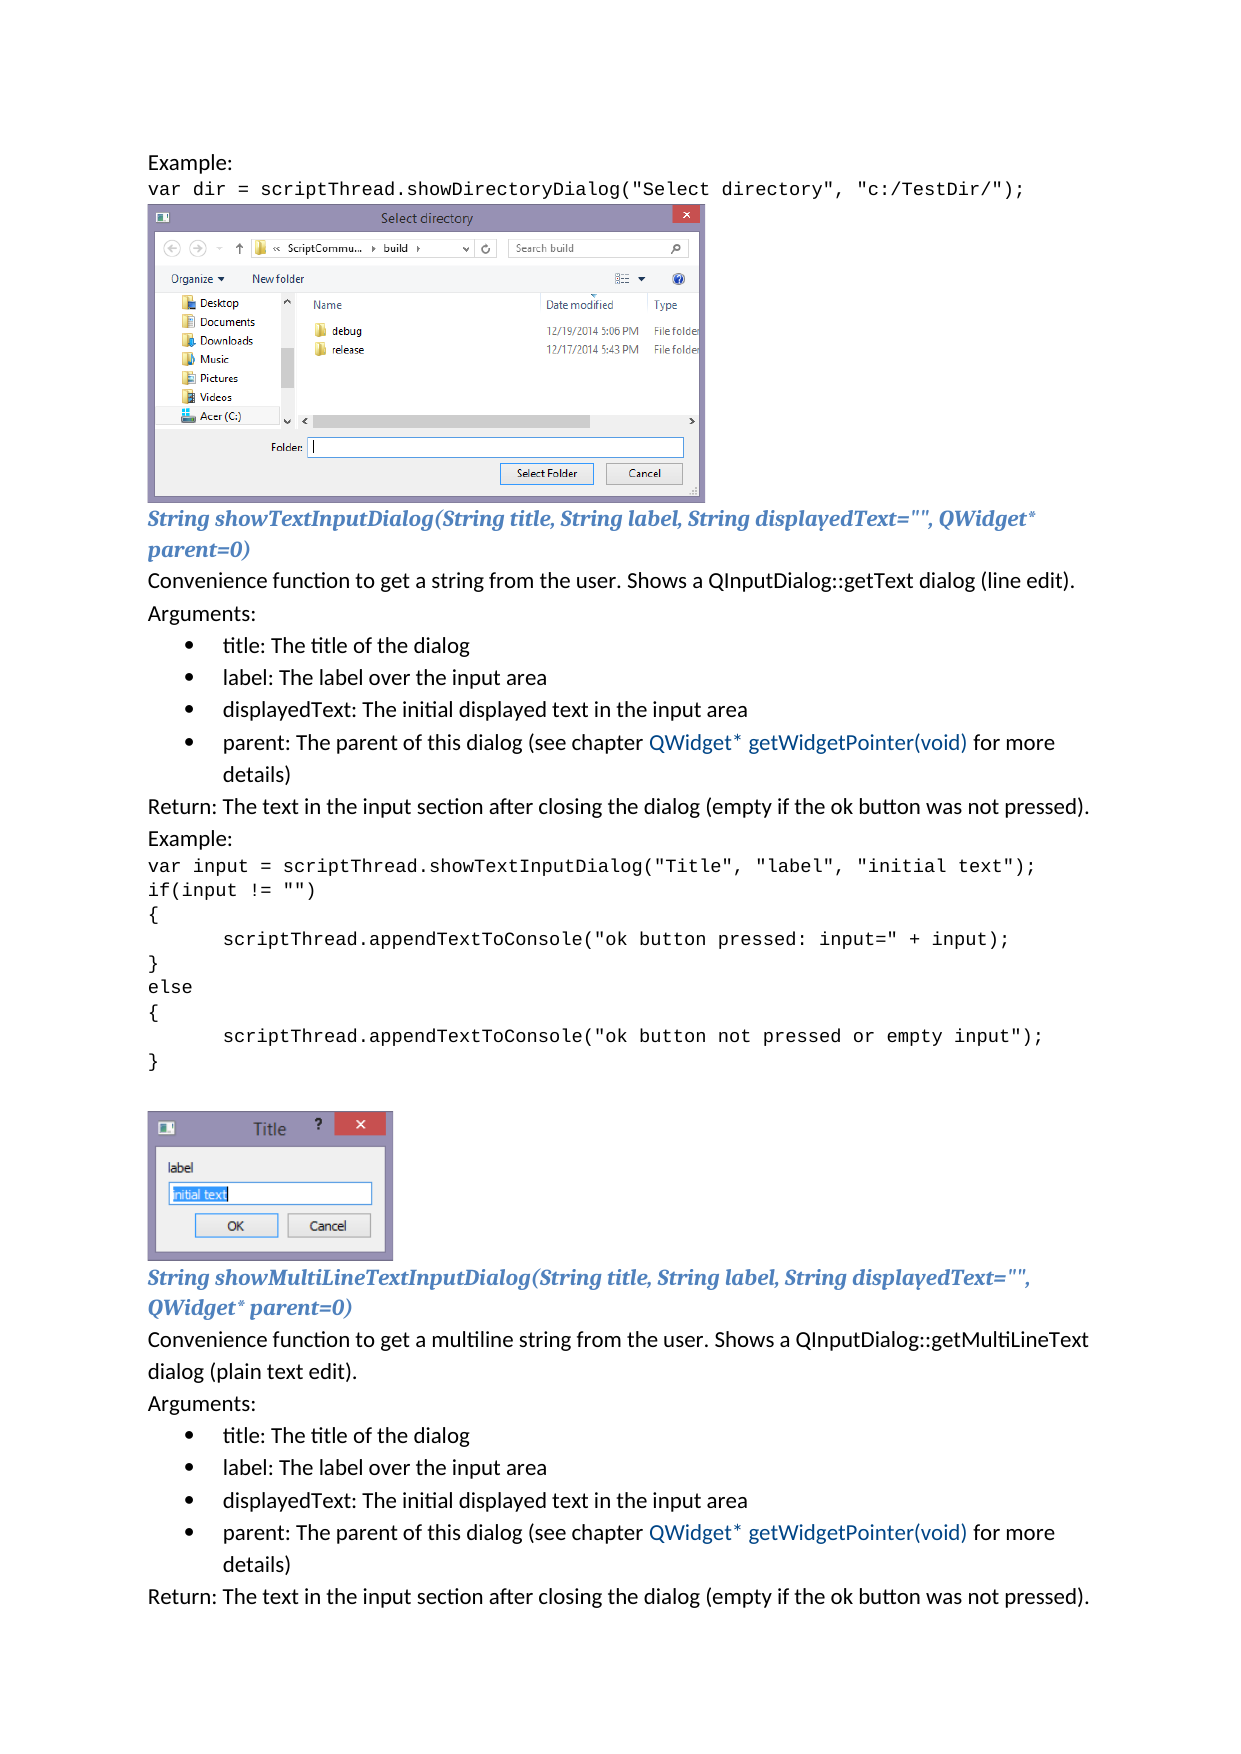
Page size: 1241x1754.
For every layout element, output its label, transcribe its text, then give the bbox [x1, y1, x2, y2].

text Return: The text in the input section after closing the dialog (empty if the ok button was not pressed). [148, 792, 1093, 820]
text Example: [148, 824, 1093, 852]
text Return: The text in the input section after closing the dialog (empty if the ok button was not pressed). [148, 1582, 1093, 1610]
text var dir = scriptThread.showDirectoryDialog("Select directory", "c:/TestDir/"); [148, 180, 1093, 201]
text var input = scriptThread.showTextInputDialog("Title", "label", "initial text"); [148, 856, 1093, 878]
text Convenience function to get a string from the user. Shows a QInputDialog::getText dialog (line edit). [148, 567, 1093, 595]
text if(input != "") [148, 881, 1093, 902]
list parent: The parent of this dialog (see chapter QWidget* getWidgetPointer(void) for more details) [185, 1518, 1093, 1578]
subtitle String showMultiLineTextInputDialog(String title, String label, String displayedText="", QWidget* parent=0) [148, 1261, 1093, 1321]
text scriptThread.appendTextToConsole("ok button pressed: input=" + input); [148, 929, 1093, 951]
list title: The title of the dialog [185, 1421, 1093, 1449]
text else [148, 978, 1093, 999]
text { [148, 1003, 1093, 1024]
list label: The label over the input area [185, 663, 1093, 691]
list displayedText: The initial displayed text in the input area [185, 695, 1093, 723]
text Example: [148, 148, 1093, 176]
list parent: The parent of this dialog (see chapter QWidget* getWidgetPointer(void) for more details) [185, 728, 1093, 788]
picture [147, 204, 705, 503]
text Convenience function to get a multiline string from the user. Shows a QInputDialog::getMultiLineText dialog (plain text edit). [148, 1325, 1093, 1385]
list label: The label over the input area [185, 1453, 1093, 1482]
list title: The title of the dialog [185, 631, 1093, 659]
text Arguments: [148, 1389, 1093, 1417]
text } [148, 954, 1093, 975]
text scriptThread.appendTextToConsole("ok button not pressed or empty input"); [148, 1027, 1093, 1048]
subtitle String showTextInputDialog(String title, String label, String displayedText="", QWidget* parent=0) [148, 503, 1093, 563]
text } [148, 1051, 1093, 1073]
text Arguments: [148, 599, 1093, 627]
picture [147, 1111, 394, 1261]
text { [148, 905, 1093, 926]
list displayedText: The initial displayed text in the input area [185, 1486, 1093, 1514]
